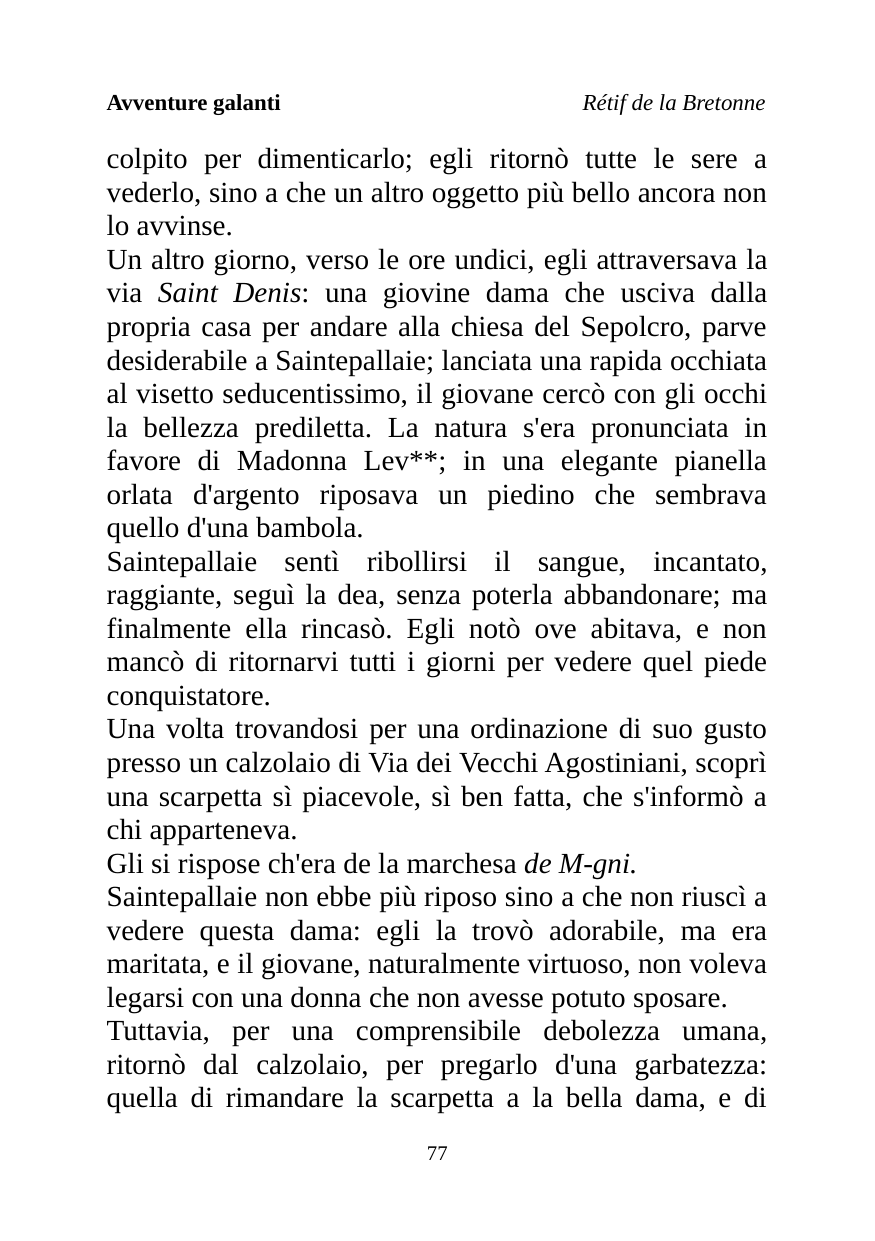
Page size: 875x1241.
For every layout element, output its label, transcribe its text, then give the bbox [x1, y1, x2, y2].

text Un altro giorno, verso le ore undici, egli attraversava la via Saint Denis: una giovine dama che usciva dalla propria casa per andare alla chiesa del Sepolcro, parve desiderabile a Saintepallaie; lanciata una rapida occhiata al visetto seducentissimo, il giovane cercò con gli occhi la bellezza prediletta. La natura s'era pronunciata in favore di Madonna Lev**; in una elegante pianella orlata d'argento riposava un piedino che sembrava quello d'una bambola. [106, 242, 768, 544]
text colpito per dimenticarlo; egli ritornò tutte le sere a vederlo, sino a che un altro oggetto più bello ancora non lo avvinse. [106, 141, 768, 242]
text Gli si rispose ch'era de la marchesa de M-gni. [106, 846, 768, 879]
text Tuttavia, per una comprensibile debolezza umana, ritornò dal calzolaio, per pregarlo d'una garbatezza: quella di rimandare la scarpetta a la bella dama, e di [106, 1013, 768, 1114]
text Una volta trovandosi per una ordinazione di suo gusto presso un calzolaio di Via dei Vecchi Agostiniani, scoprì una scarpetta sì piacevole, sì ben fatta, che s'informò a chi apparteneva. [106, 712, 768, 846]
text Saintepallaie sentì ribollirsi il sangue, incantato, raggiante, seguì la dea, senza poterla abbandonare; ma finalmente ella rincasò. Egli notò ove abitava, e non mancò di ritornarvi tutti i giorni per vedere quel piede conquistatore. [106, 544, 768, 712]
text Saintepallaie non ebbe più riposo sino a che non riuscì a vedere questa dama: egli la trovò adorabile, ma era maritata, e il giovane, naturalmente virtuoso, non voleva legarsi con una donna che non avesse potuto sposare. [106, 879, 768, 1013]
